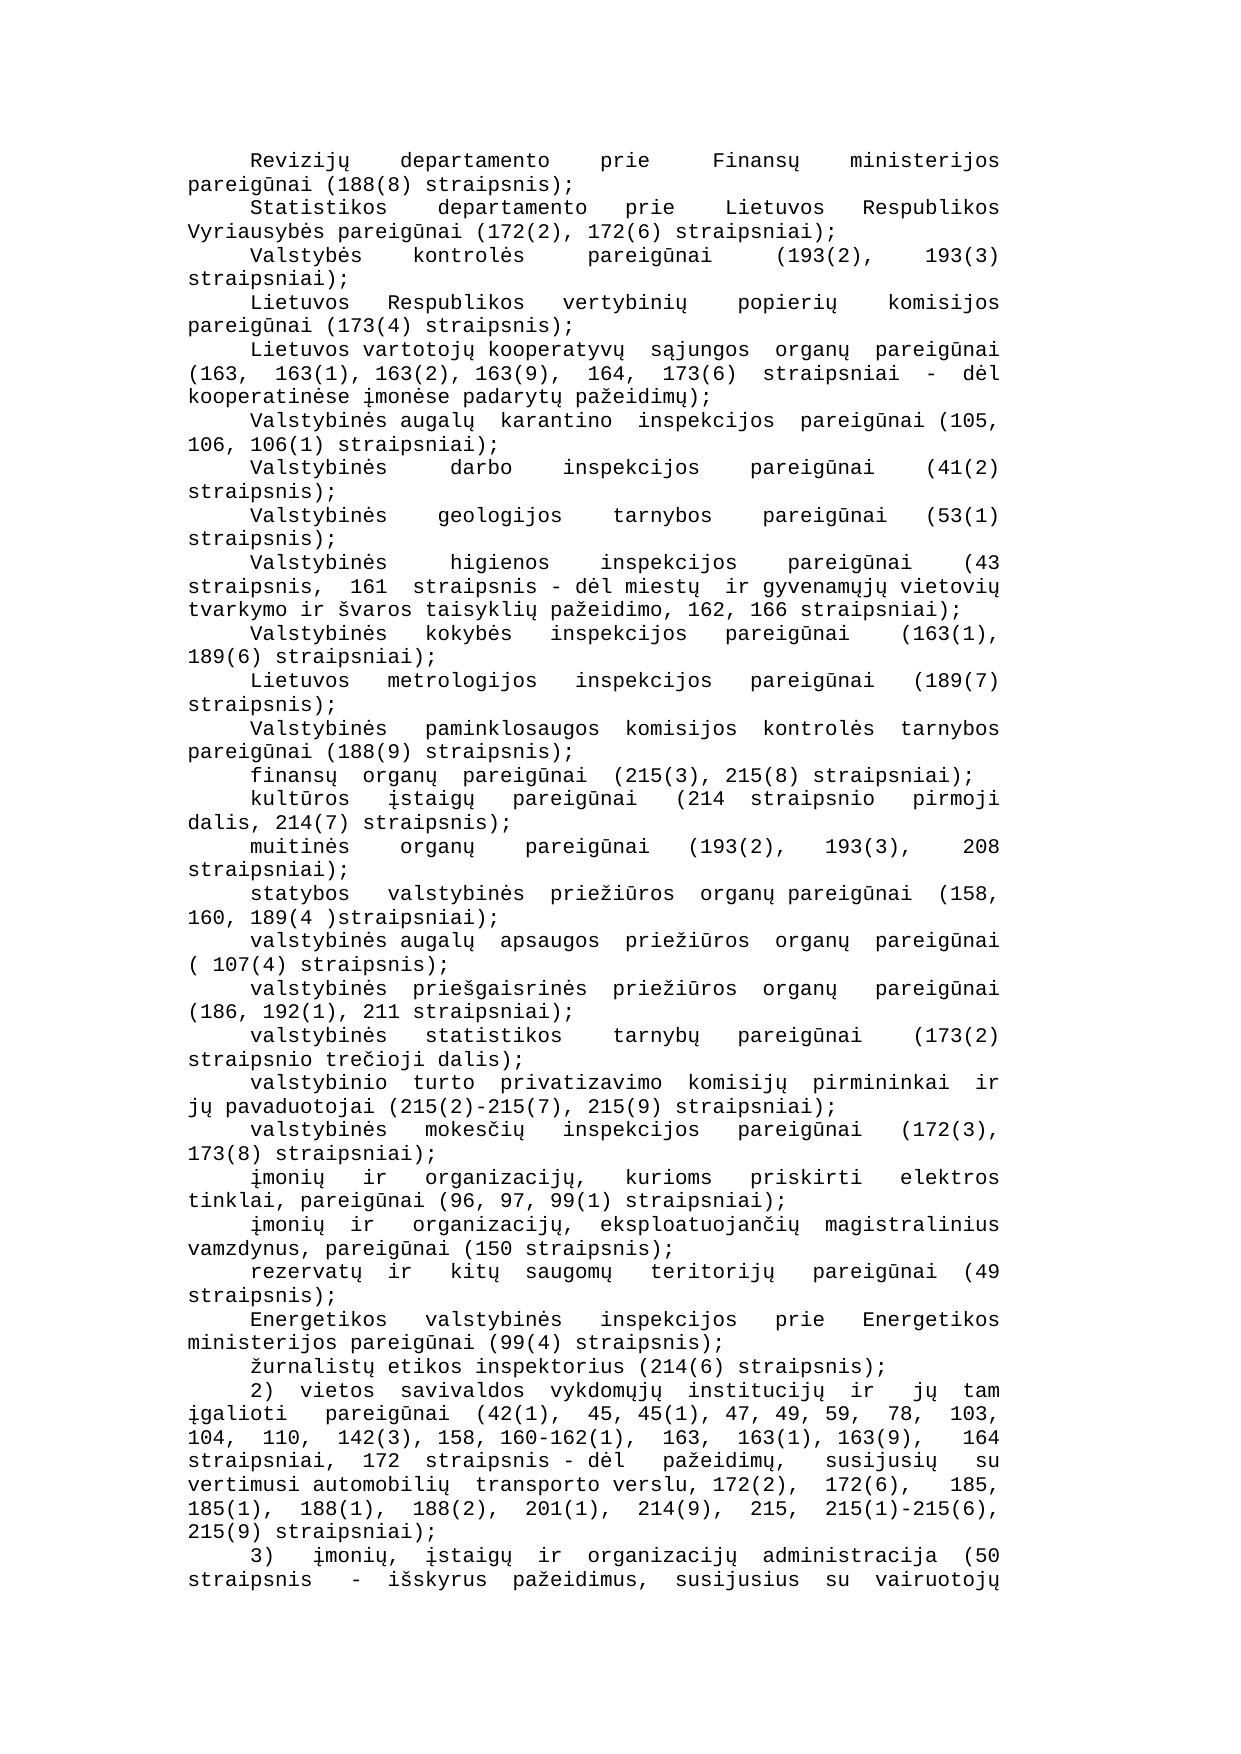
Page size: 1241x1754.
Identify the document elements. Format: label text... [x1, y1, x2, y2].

text statybos valstybinės priežiūros organų pareigūnai (158, [187, 883, 1053, 907]
text tvarkymo ir švaros taisyklių pažeidimo, 162, 166 straipsniai); [187, 599, 1053, 623]
text tinklai, pareigūnai (96, 97, 99(1) straipsniai); [187, 1190, 1053, 1214]
text Valstybinės kokybės inspekcijos pareigūnai (163(1), [187, 623, 1053, 647]
text 2) vietos savivaldos vykdomųjų institucijų ir jų tam [187, 1379, 1053, 1403]
text įmonių ir organizacijų, eksploatuojančių magistralinius [187, 1214, 1053, 1238]
text Energetikos valstybinės inspekcijos prie Energetikos [187, 1309, 1053, 1332]
text valstybinės mokesčių inspekcijos pareigūnai (172(3), [187, 1119, 1053, 1143]
text vamzdynus, pareigūnai (150 straipsnis); [187, 1238, 1053, 1261]
text valstybinės statistikos tarnybų pareigūnai (173(2) [187, 1025, 1053, 1048]
text (186, 192(1), 211 straipsniai); [187, 1001, 1053, 1025]
text straipsnis, 161 straipsnis - dėl miestų ir gyvenamųjų vietovių [187, 576, 1053, 599]
text dalis, 214(7) straipsnis); [187, 812, 1053, 836]
text straipsnis); [187, 1285, 1053, 1309]
text kooperatinėse įmonėse padarytų pažeidimų); [187, 386, 1053, 410]
text Valstybinės higienos inspekcijos pareigūnai (43 [187, 552, 1053, 576]
text 104, 110, 142(3), 158, 160-162(1), 163, 163(1), 163(9), 164 [187, 1427, 1053, 1451]
text (163, 163(1), 163(2), 163(9), 164, 173(6) straipsniai - dėl [187, 363, 1053, 386]
text Valstybinės darbo inspekcijos pareigūnai (41(2) [187, 457, 1053, 481]
text Lietuvos vartotojų kooperatyvų sąjungos organų pareigūnai [187, 339, 1053, 363]
text Vyriausybės pareigūnai (172(2), 172(6) straipsniai); [187, 221, 1053, 244]
text ministerijos pareigūnai (99(4) straipsnis); [187, 1332, 1053, 1356]
text ( 107(4) straipsnis); [187, 954, 1053, 978]
text straipsnis - išskyrus pažeidimus, susijusius su vairuotojų [187, 1569, 1053, 1592]
text valstybinės priešgaisrinės priežiūros organų pareigūnai [187, 978, 1053, 1001]
text Valstybinės geologijos tarnybos pareigūnai (53(1) [187, 505, 1053, 528]
text 189(6) straipsniai); [187, 647, 1053, 670]
text vertimusi automobilių transporto verslu, 172(2), 172(6), 185, [187, 1474, 1053, 1498]
text kultūros įstaigų pareigūnai (214 straipsnio pirmoji [187, 788, 1053, 812]
text 215(9) straipsniai); [187, 1521, 1053, 1545]
text 3) įmonių, įstaigų ir organizacijų administracija (50 [187, 1545, 1053, 1569]
text Valstybinės paminklosaugos komisijos kontrolės tarnybos [187, 717, 1053, 741]
text straipsniai, 172 straipsnis - dėl pažeidimų, susijusių su [187, 1451, 1053, 1474]
text valstybinės augalų apsaugos priežiūros organų pareigūnai [187, 930, 1053, 954]
text pareigūnai (173(4) straipsnis); [187, 316, 1053, 339]
text pareigūnai (188(9) straipsnis); [187, 741, 1053, 765]
text įgalioti pareigūnai (42(1), 45, 45(1), 47, 49, 59, 78, 103, [187, 1403, 1053, 1427]
text rezervatų ir kitų saugomų teritorijų pareigūnai (49 [187, 1261, 1053, 1285]
text Valstybinės augalų karantino inspekcijos pareigūnai (105, [187, 410, 1053, 434]
text straipsniai); [187, 859, 1053, 883]
text jų pavaduotojai (215(2)-215(7), 215(9) straipsniai); [187, 1096, 1053, 1119]
text straipsnis); [187, 694, 1053, 717]
text straipsnis); [187, 481, 1053, 505]
text Statistikos departamento prie Lietuvos Respublikos [187, 197, 1053, 221]
text Valstybės kontrolės pareigūnai (193(2), 193(3) [187, 244, 1053, 268]
text 173(8) straipsniai); [187, 1143, 1053, 1167]
text 160, 189(4 )straipsniai); [187, 907, 1053, 930]
text žurnalistų etikos inspektorius (214(6) straipsnis); [187, 1356, 1053, 1379]
text Revizijų departamento prie Finansų ministerijos [187, 150, 1053, 174]
text straipsnis); [187, 528, 1053, 552]
text Lietuvos metrologijos inspekcijos pareigūnai (189(7) [187, 670, 1053, 694]
text pareigūnai (188(8) straipsnis); [187, 174, 1053, 197]
text valstybinio turto privatizavimo komisijų pirmininkai ir [187, 1072, 1053, 1096]
text muitinės organų pareigūnai (193(2), 193(3), 208 [187, 836, 1053, 859]
text straipsniai); [187, 268, 1053, 292]
text straipsnio trečioji dalis); [187, 1048, 1053, 1072]
text finansų organų pareigūnai (215(3), 215(8) straipsniai); [187, 765, 1053, 788]
text 185(1), 188(1), 188(2), 201(1), 214(9), 215, 215(1)-215(6), [187, 1498, 1053, 1521]
text įmonių ir organizacijų, kurioms priskirti elektros [187, 1167, 1053, 1190]
text 106, 106(1) straipsniai); [187, 434, 1053, 457]
text Lietuvos Respublikos vertybinių popierių komisijos [187, 292, 1053, 316]
